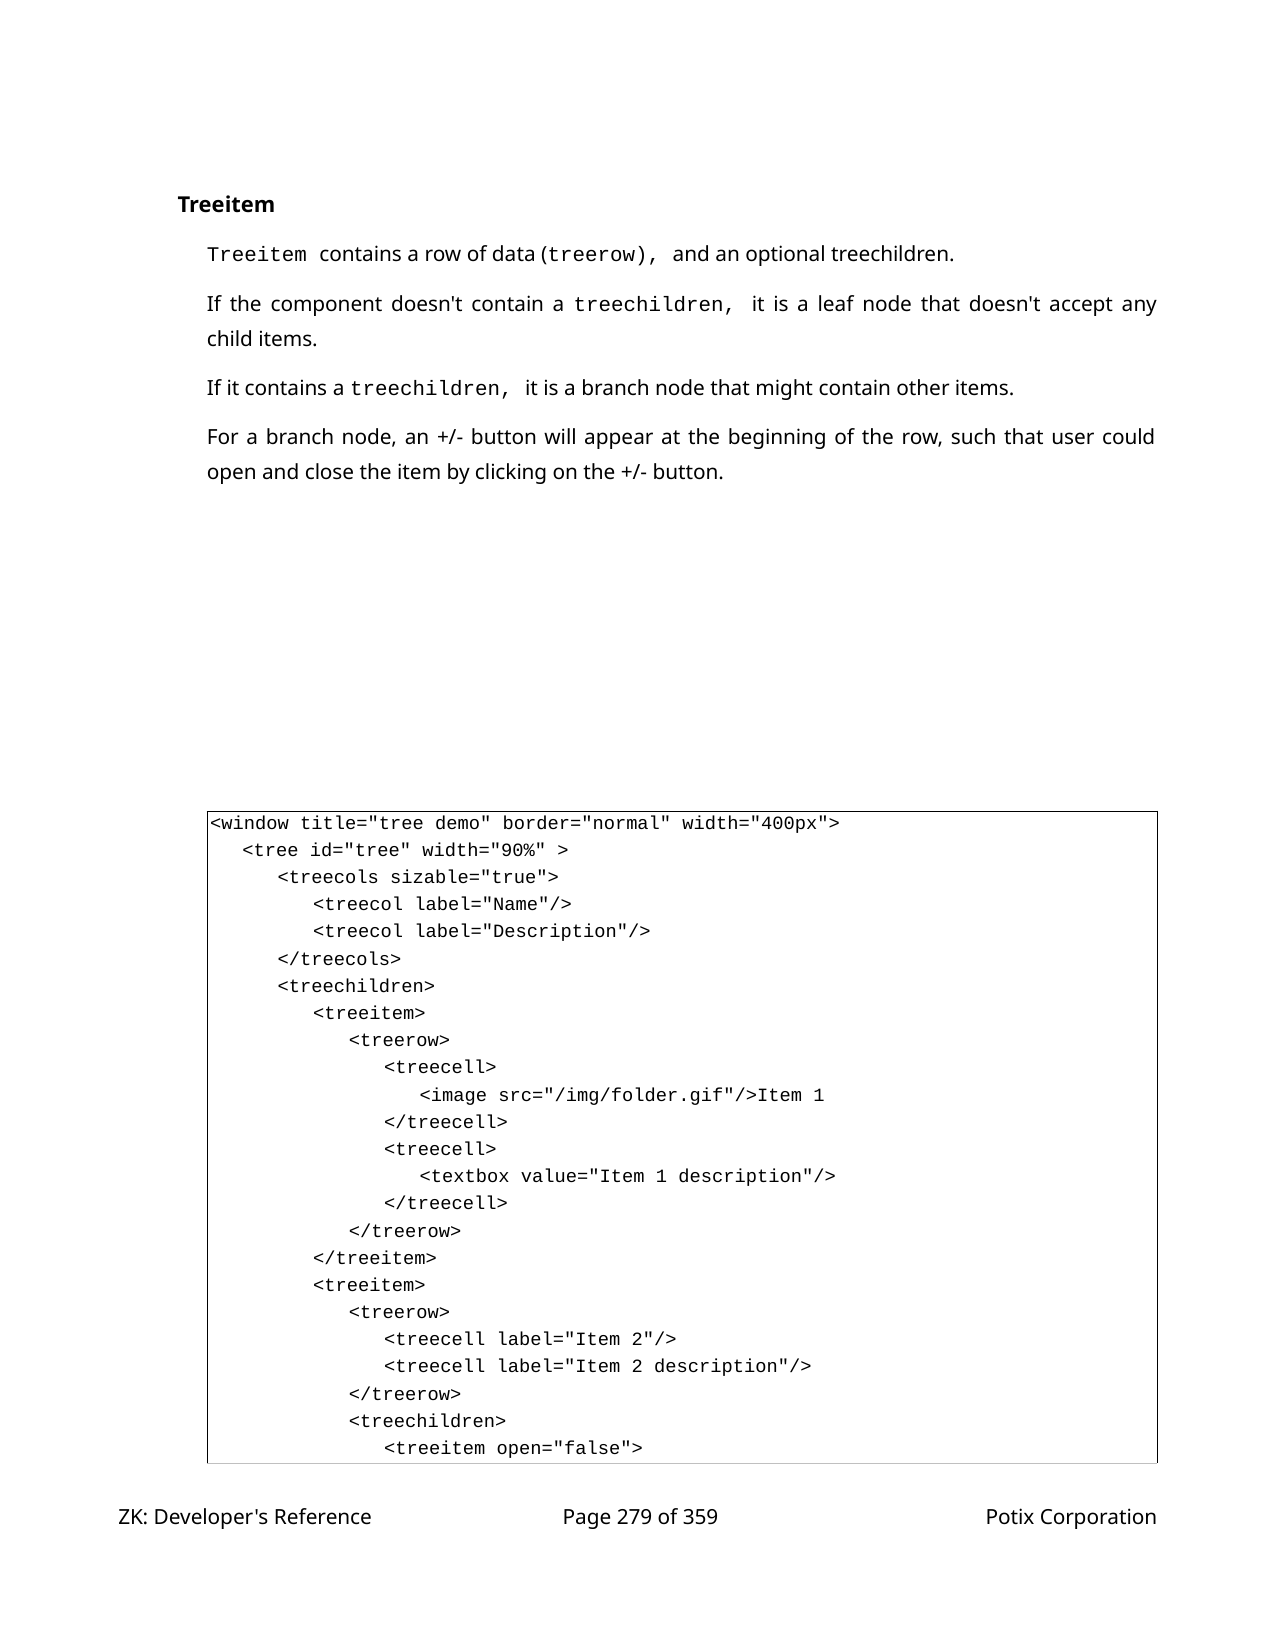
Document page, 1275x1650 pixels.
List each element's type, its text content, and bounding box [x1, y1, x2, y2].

text <treechildren> [208, 974, 1157, 998]
text </treerow> [208, 1382, 1157, 1406]
text <treecell> [208, 1055, 1157, 1079]
text <treecol label="Name"/> [208, 892, 1157, 916]
text <treeitem> [208, 1001, 1157, 1025]
text </treecell> [208, 1110, 1157, 1134]
text </treecols> [208, 947, 1157, 971]
text </treerow> [208, 1218, 1157, 1243]
text If the component doesn't contain a treechildren, it is a leaf node that doesn't accept any child items. [207, 289, 1157, 352]
subtitle Treeitem [177, 189, 1157, 219]
text <treeitem open="false"> [208, 1436, 1157, 1463]
text <treerow> [208, 1028, 1157, 1052]
text <textbox value="Item 1 description"/> [208, 1164, 1157, 1188]
text <treerow> [208, 1300, 1157, 1324]
text <tree id="tree" width="90%" > [208, 838, 1157, 862]
text If it contains a treechildren, it is a branch node that might contain other items. [207, 373, 1157, 402]
text <treecell label="Item 2"/> [208, 1327, 1157, 1351]
text </treecell> [208, 1191, 1157, 1216]
text <treeitem> [208, 1273, 1157, 1297]
text <treechildren> [208, 1409, 1157, 1433]
text <treecol label="Description"/> [208, 919, 1157, 944]
text Treeitem contains a row of data (treerow), and an optional treechildren. [207, 239, 1157, 268]
text </treeitem> [208, 1246, 1157, 1270]
text <image src="/img/folder.gif"/>Item 1 [208, 1082, 1157, 1107]
text <window title="tree demo" border="normal" width="400px"> [208, 812, 1157, 835]
text <treecols sizable="true"> [208, 865, 1157, 889]
text <treecell> [208, 1137, 1157, 1161]
text <treecell label="Item 2 description"/> [208, 1354, 1157, 1379]
text For a branch node, an +/- button will appear at the beginning of the row, such that user could open and close the item by clicking on the +/- button. [207, 422, 1157, 486]
